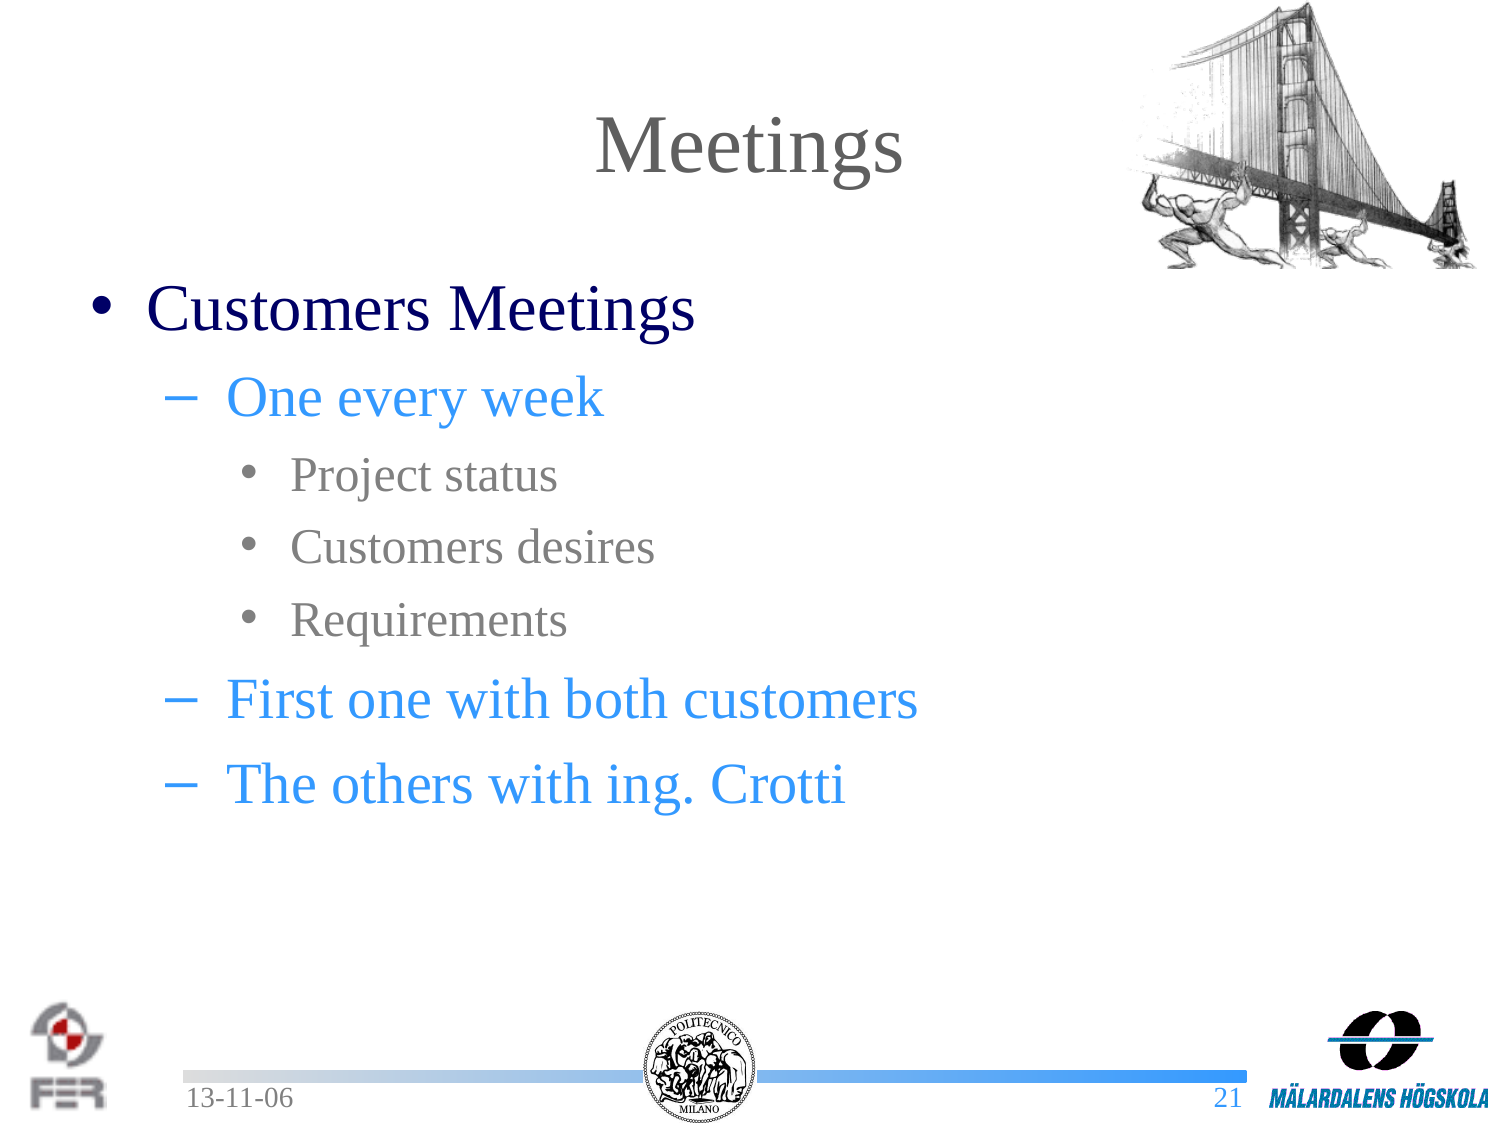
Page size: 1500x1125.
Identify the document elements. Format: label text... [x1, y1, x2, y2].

picture [1269, 1011, 1488, 1108]
picture [1454, 1091, 1459, 1108]
picture [29, 987, 107, 1125]
list Customers Meetings One every week Project status Customers desires Requirements First one with both customers The others with ing. Crotti [75, 256, 1426, 1000]
picture [1435, 1096, 1441, 1104]
picture [1368, 1093, 1374, 1104]
title Meetings [75, 45, 1122, 233]
picture [643, 1011, 757, 1123]
picture [1122, 0, 1477, 269]
text_box [1186, 1070, 1258, 1114]
text_box 13-11-06 [171, 1070, 396, 1114]
